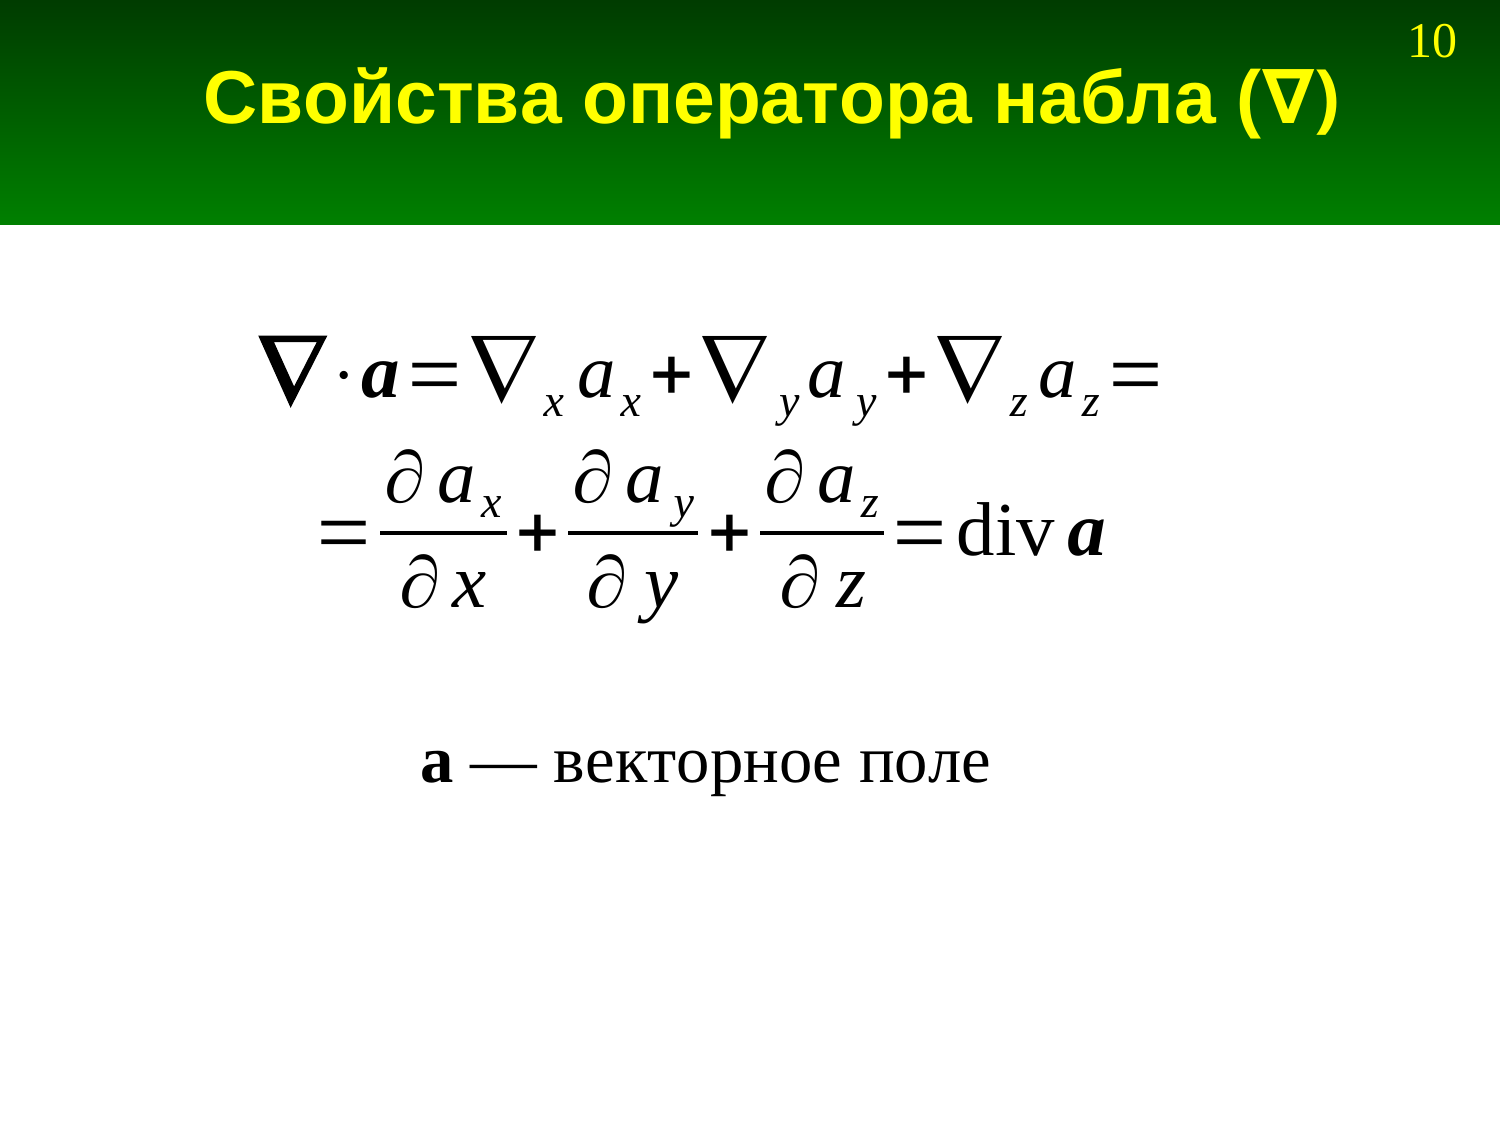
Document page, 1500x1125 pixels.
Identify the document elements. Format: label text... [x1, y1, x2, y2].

text_box a — векторное поле [405, 708, 1007, 804]
title Свойства оператора набла (∇) [123, 0, 1399, 188]
chart [236, 331, 1186, 626]
